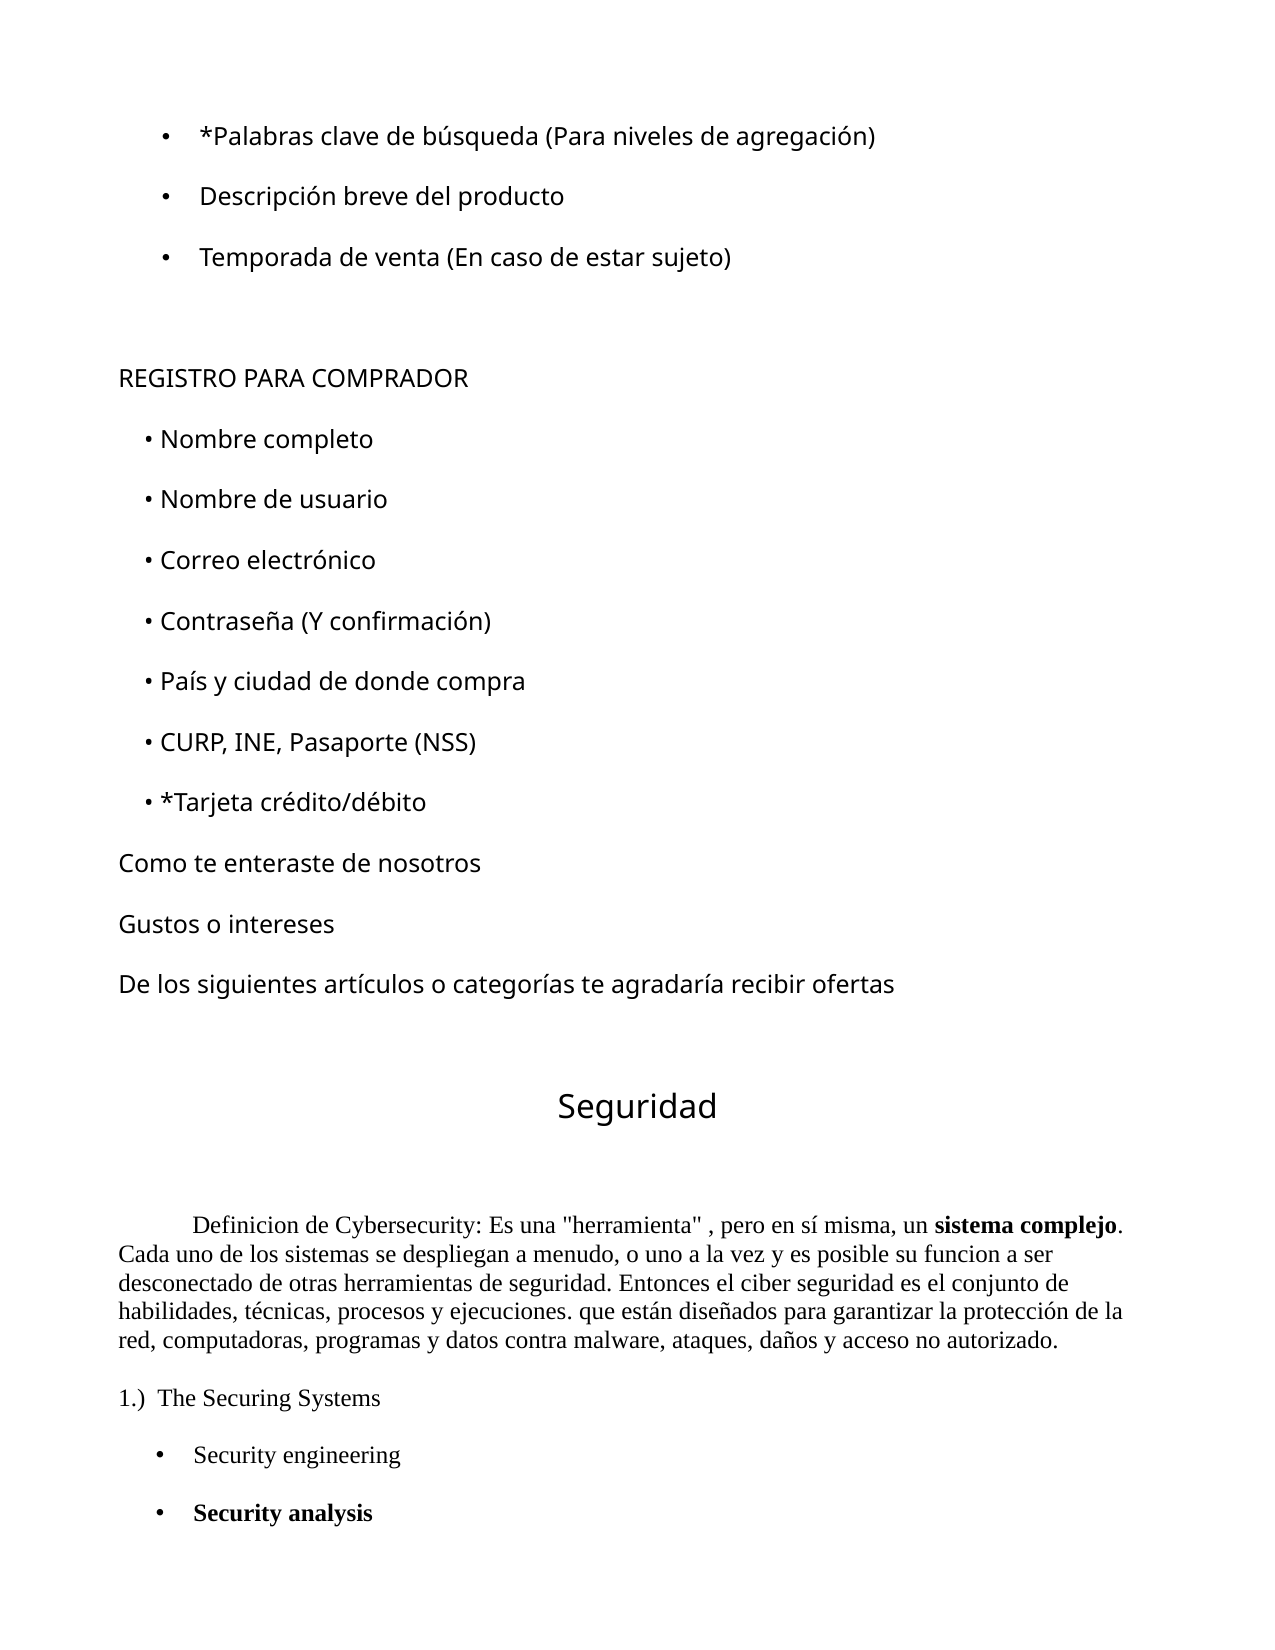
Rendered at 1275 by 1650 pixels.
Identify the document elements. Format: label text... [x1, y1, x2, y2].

text Definicion de Cybersecurity: Es una "herramienta" , pero en sí misma, un sistema complejo. Cada uno de los sistemas se despliegan a menudo, o uno a la vez y es posible su funcion a ser desconectado de otras herramientas de seguridad. Entonces el ciber seguridad es el conjunto de habilidades, técnicas, procesos y ejecuciones. que están diseñados para garantizar la protección de la red, computadoras, programas y datos contra malware, ataques, daños y acceso no autorizado. [118, 1210, 1157, 1354]
text • Nombre de usuario [118, 482, 1157, 516]
list Security engineering [156, 1440, 1157, 1469]
text Gustos o intereses [118, 906, 1157, 940]
text • Nombre completo [118, 421, 1157, 455]
list Temporada de venta (En caso de estar sujeto) [162, 239, 1157, 273]
text • CURP, INE, Pasaporte (NSS) [118, 724, 1157, 758]
list Security analysis [156, 1498, 1157, 1526]
text • Contraseña (Y confirmación) [118, 603, 1157, 637]
list *Palabras clave de búsqueda (Para niveles de agregación) [162, 118, 1157, 152]
text • *Tarjeta crédito/débito [118, 785, 1157, 819]
text Como te enteraste de nosotros [118, 846, 1157, 880]
text De los siguientes artículos o categorías te agradaría recibir ofertas [118, 967, 1157, 1001]
text REGISTRO PARA COMPRADOR [118, 361, 1157, 395]
text • País y ciudad de donde compra [118, 664, 1157, 698]
text • Correo electrónico [118, 542, 1157, 577]
list Descripción breve del producto [162, 179, 1157, 213]
text 1.) The Securing Systems [118, 1383, 1157, 1411]
text Seguridad [118, 1083, 1157, 1128]
